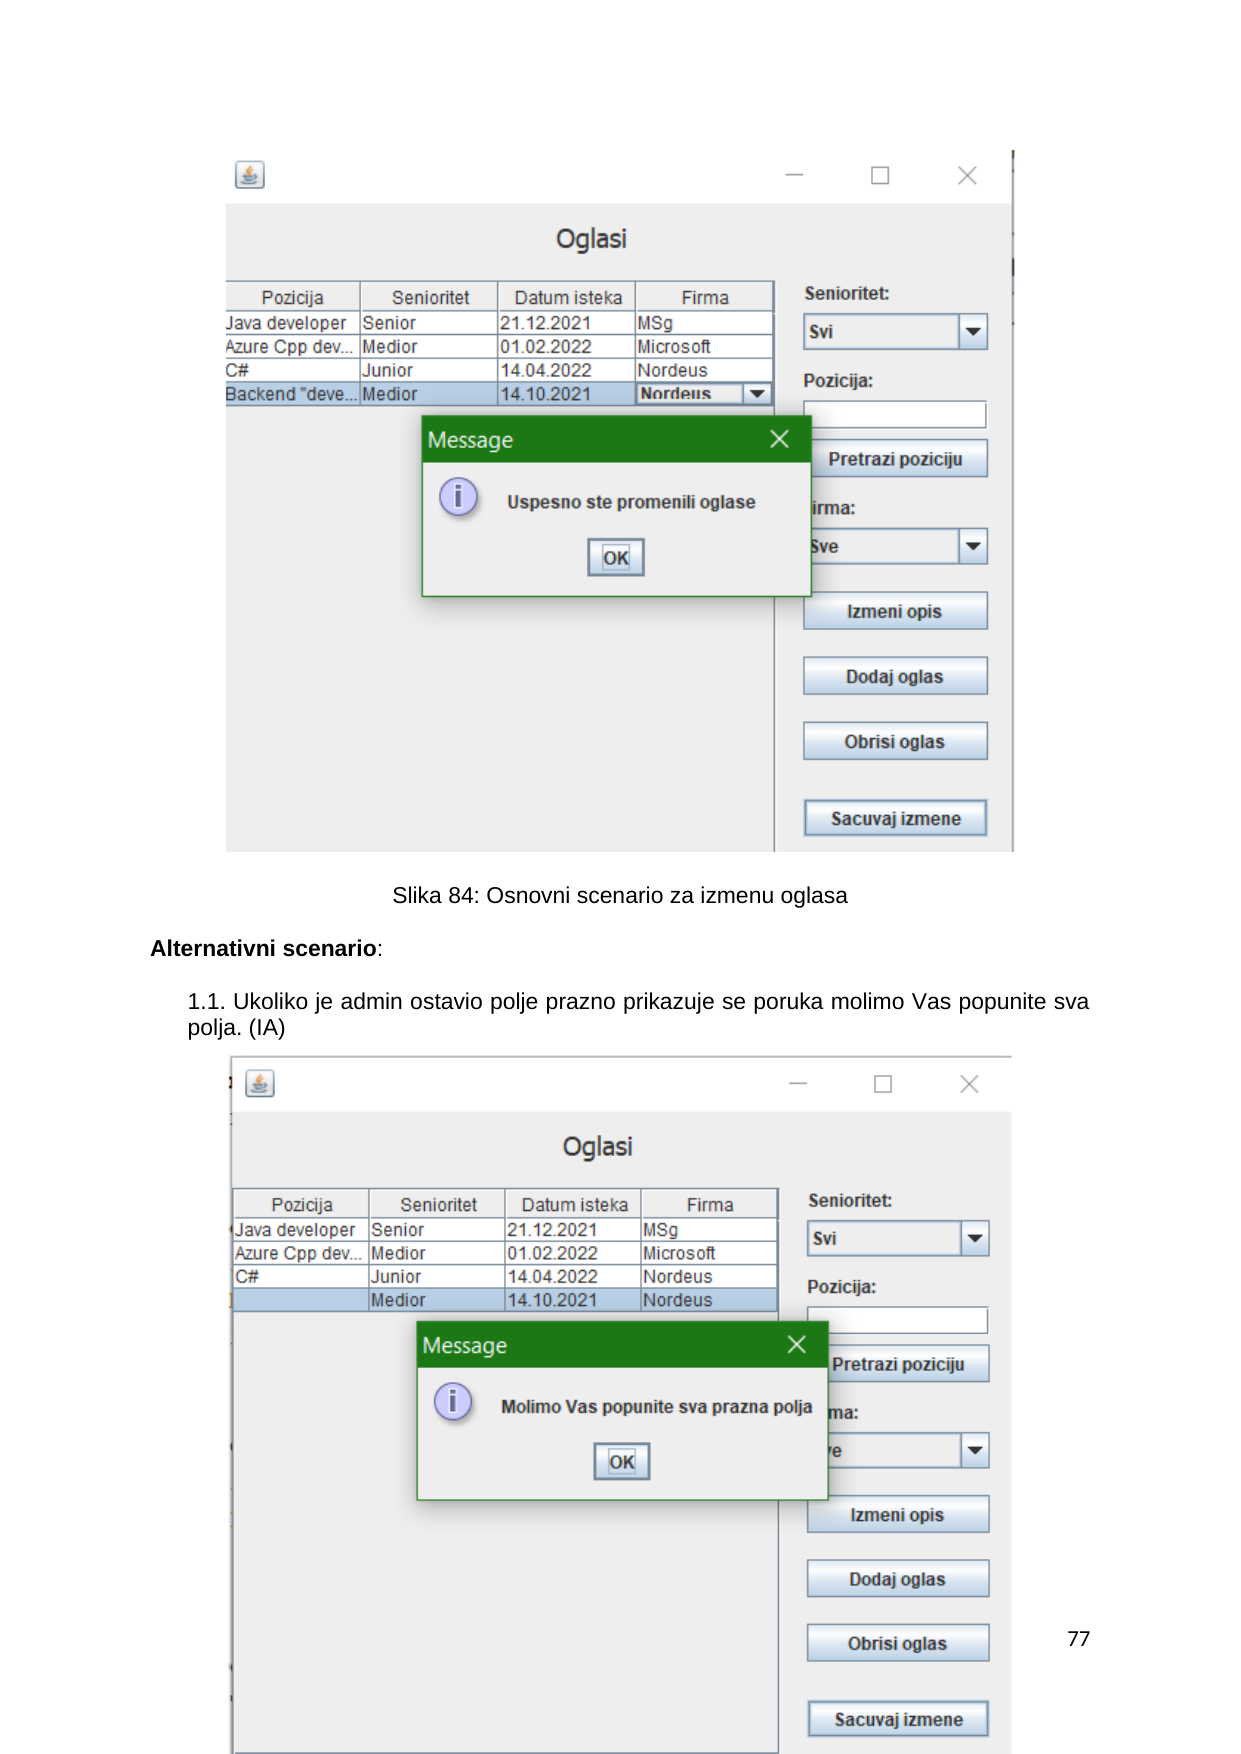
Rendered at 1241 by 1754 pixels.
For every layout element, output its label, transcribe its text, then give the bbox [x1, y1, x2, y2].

text 1.1. Ukoliko je admin ostavio polje prazno prikazuje se poruka molimo Vas popunite sva polja. (IA) [187, 988, 1090, 1041]
picture [225, 150, 1015, 852]
picture [228, 1055, 1012, 1754]
text Alternativni scenario: [150, 935, 1090, 961]
text Slika 84: Osnovni scenario za izmenu oglasa [150, 882, 1090, 909]
